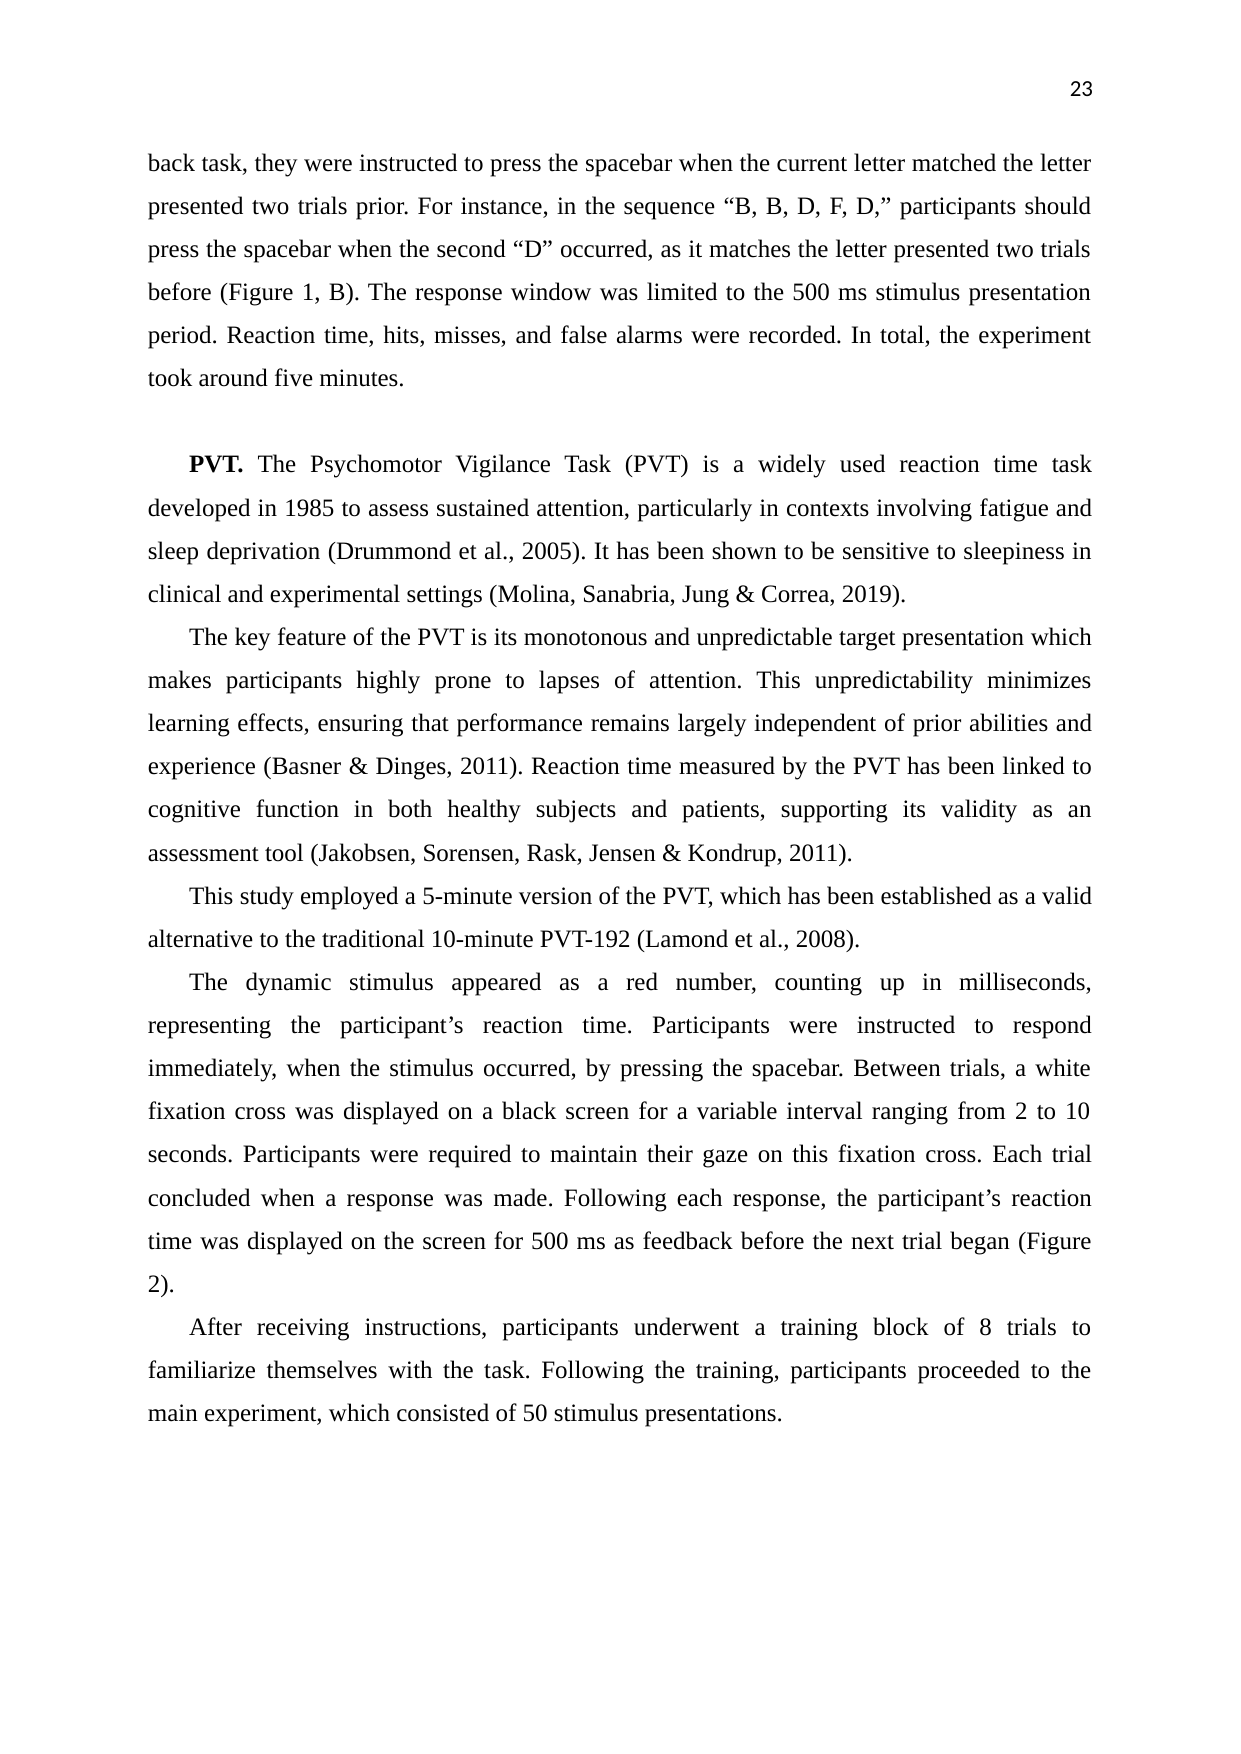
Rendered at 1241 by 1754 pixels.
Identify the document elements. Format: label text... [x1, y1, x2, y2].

text The dynamic stimulus appeared as a red number, counting up in milliseconds, representing the participant’s reaction time. Participants were instructed to respond immediately, when the stimulus occurred, by pressing the spacebar. Between trials, a white fixation cross was displayed on a black screen for a variable interval ranging from 2 to 10 seconds. Participants were required to maintain their gaze on this fixation cross. Each trial concluded when a response was made. Following each response, the participant’s reaction time was displayed on the screen for 500 ms as feedback before the next trial began (Figure 2). [148, 967, 1093, 1298]
text PVT. The Psychomotor Vigilance Task (PVT) is a widely used reaction time task developed in 1985 to assess sustained attention, particularly in contexts involving fatigue and sleep deprivation (Drummond et al., 2005). It has been shown to be sensitive to sleepiness in clinical and experimental settings (Molina, Sanabria, Jung & Correa, 2019). [148, 449, 1093, 608]
text After receiving instructions, participants underwent a training block of 8 trials to familiarize themselves with the task. Following the training, participants proceeded to the main experiment, which consisted of 50 stimulus presentations. [148, 1312, 1093, 1427]
text The key feature of the PVT is its monotonous and unpredictable target presentation which makes participants highly prone to lapses of attention. This unpredictability minimizes learning effects, ensuring that performance remains largely independent of prior abilities and experience (Basner & Dinges, 2011). Reaction time measured by the PVT has been linked to cognitive function in both healthy subjects and patients, supporting its validity as an assessment tool (Jakobsen, Sorensen, Rask, Jensen & Kondrup, 2011). [148, 622, 1093, 866]
text This study employed a 5-minute version of the PVT, which has been established as a valid alternative to the traditional 10-minute PVT-192 (Lamond et al., 2008). [148, 881, 1093, 953]
text back task, they were instructed to press the spacebar when the current letter matched the letter presented two trials prior. For instance, in the sequence “B, B, D, F, D,” participants should press the spacebar when the second “D” occurred, as it matches the letter presented two trials before (Figure 1, B). The response window was limited to the 500 ms stimulus presentation period. Reaction time, hits, misses, and false alarms were recorded. In total, the experiment took around five minutes. [148, 148, 1093, 392]
